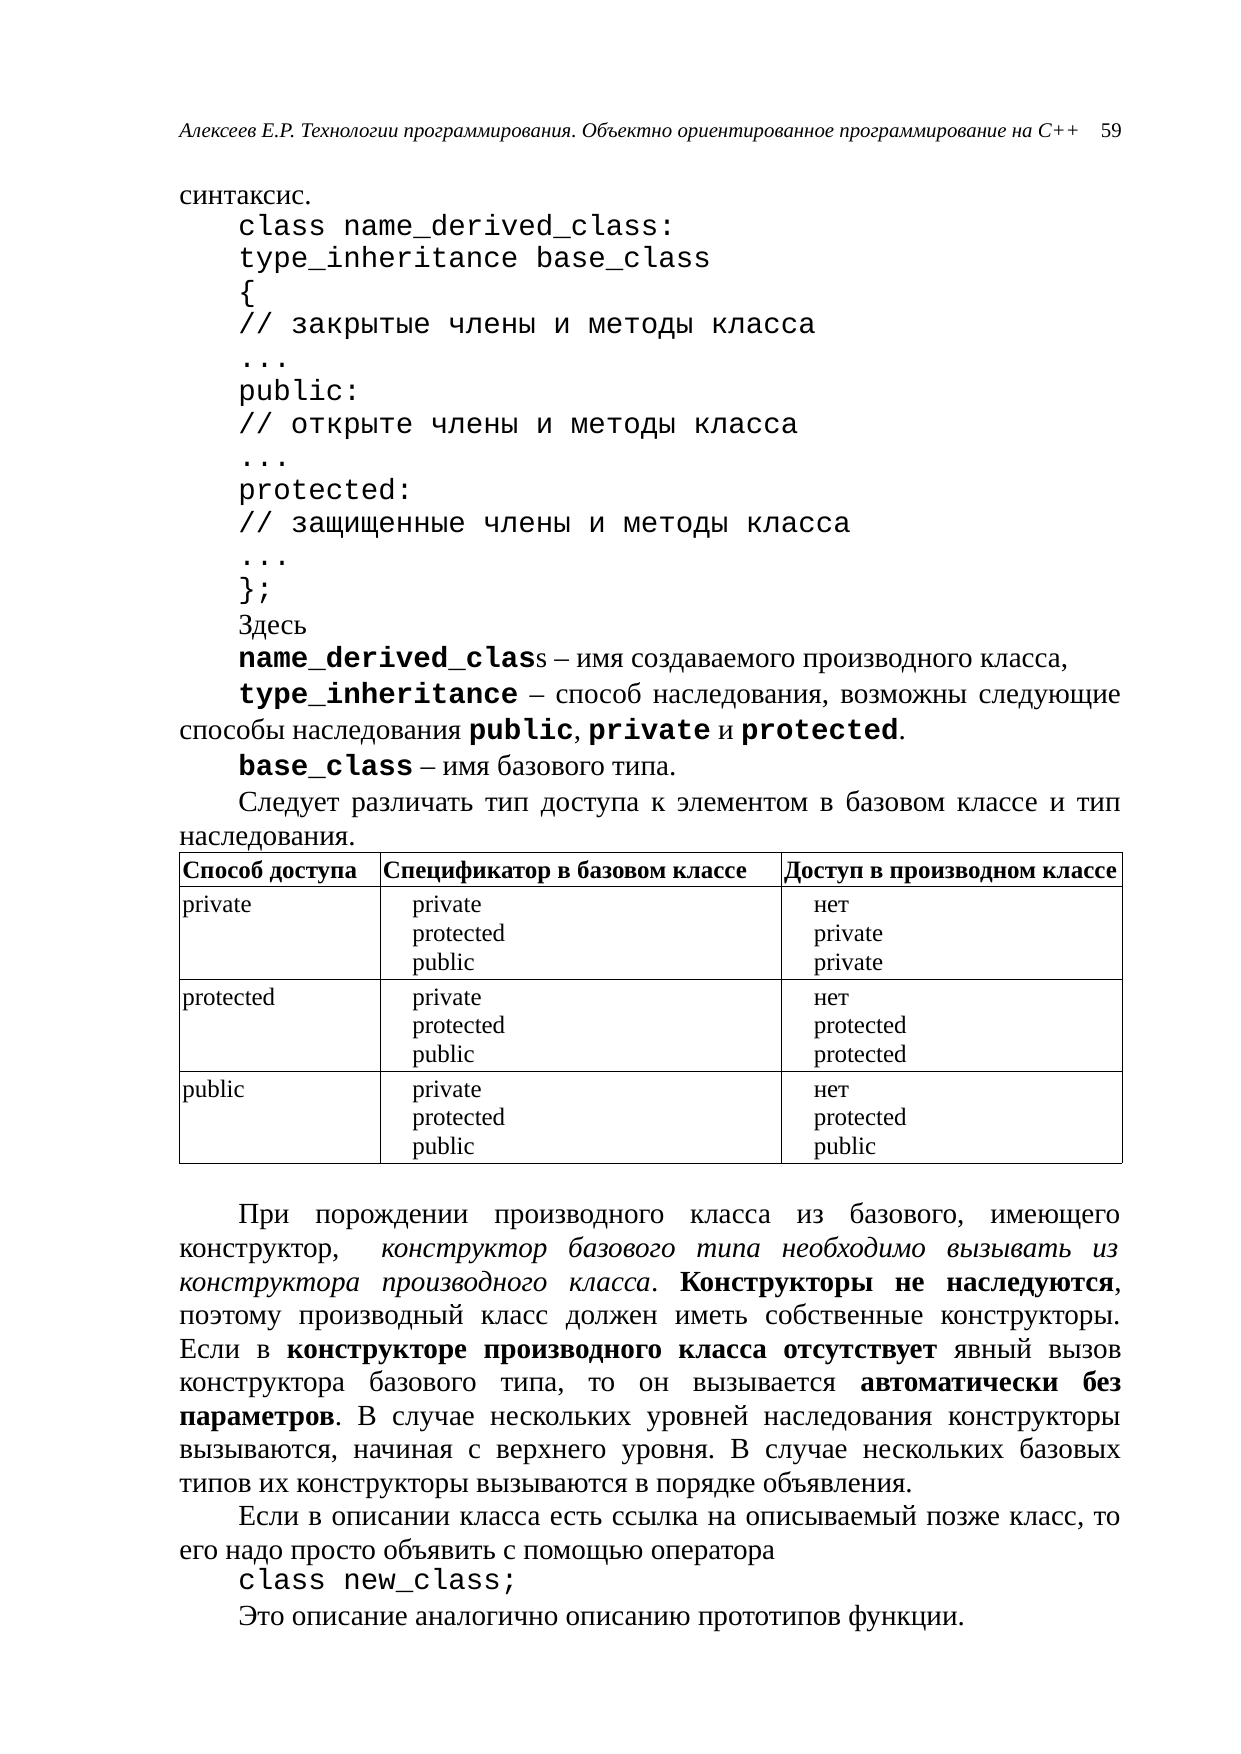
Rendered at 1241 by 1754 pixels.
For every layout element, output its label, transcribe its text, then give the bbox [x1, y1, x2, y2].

text Следует различать тип доступа к элементом в базовом классе и тип наследования. [179, 784, 1121, 852]
text Здесь [179, 607, 1121, 640]
text Это описание аналогично описанию прототипов функции. [179, 1598, 1121, 1632]
text синтаксис. [179, 177, 1121, 211]
table_cell private protected public [381, 887, 781, 978]
text { [238, 277, 1121, 310]
text class name_derived_class: [238, 211, 1121, 244]
text class new_class; [238, 1566, 1121, 1598]
text // открыте члены и методы класса [238, 409, 1121, 442]
text type_inheritance – способ наследования, возможны следующие способы наследования public, private и protected. [179, 676, 1121, 748]
text Если в описании класса есть ссылка на описываемый позже класс, то его надо просто объявить с помощью оператора [179, 1498, 1121, 1566]
table_cell public [180, 1072, 380, 1163]
table_header Способ доступа [180, 853, 380, 886]
table_cell нет protected protected [782, 980, 1122, 1071]
table_cell нет private private [782, 887, 1122, 978]
table_cell нет protected public [782, 1072, 1122, 1163]
text type_inheritance base_class [238, 244, 1121, 277]
table_cell protected [180, 980, 380, 1071]
text name_derived_class – имя создаваемого производного класса, [179, 640, 1121, 676]
table_header Спецификатор в базовом классе [381, 853, 781, 886]
table_header Доступ в производном классе [782, 853, 1122, 886]
table_cell private protected public [381, 980, 781, 1071]
text // закрытые члены и методы класса [238, 310, 1121, 343]
table_cell private [180, 887, 380, 978]
text }; [238, 574, 1121, 607]
text protected: [238, 475, 1121, 508]
text ... [238, 541, 1121, 574]
text ... [238, 343, 1121, 376]
text base_class – имя базового типа. [179, 748, 1121, 784]
table_cell private protected public [381, 1072, 781, 1163]
text // защищенные члены и методы класса [238, 508, 1121, 541]
text public: [238, 376, 1121, 409]
text ... [238, 442, 1121, 475]
text При порождении производного класса из базового, имеющего конструктор, конструктор базового типа необходимо вызывать из конструктора производного класса. Конструкторы не наследуются, поэтому производный класс должен иметь собственные конструкторы. Если в конструкторе производного класса отсутствует явный вызов конструктора базового типа, то он вызывается автоматически без параметров. В случае нескольких уровней наследования конструкторы вызываются, начиная с верхнего уровня. В случае нескольких базовых типов их конструкторы вызываются в порядке объявления. [179, 1197, 1121, 1498]
